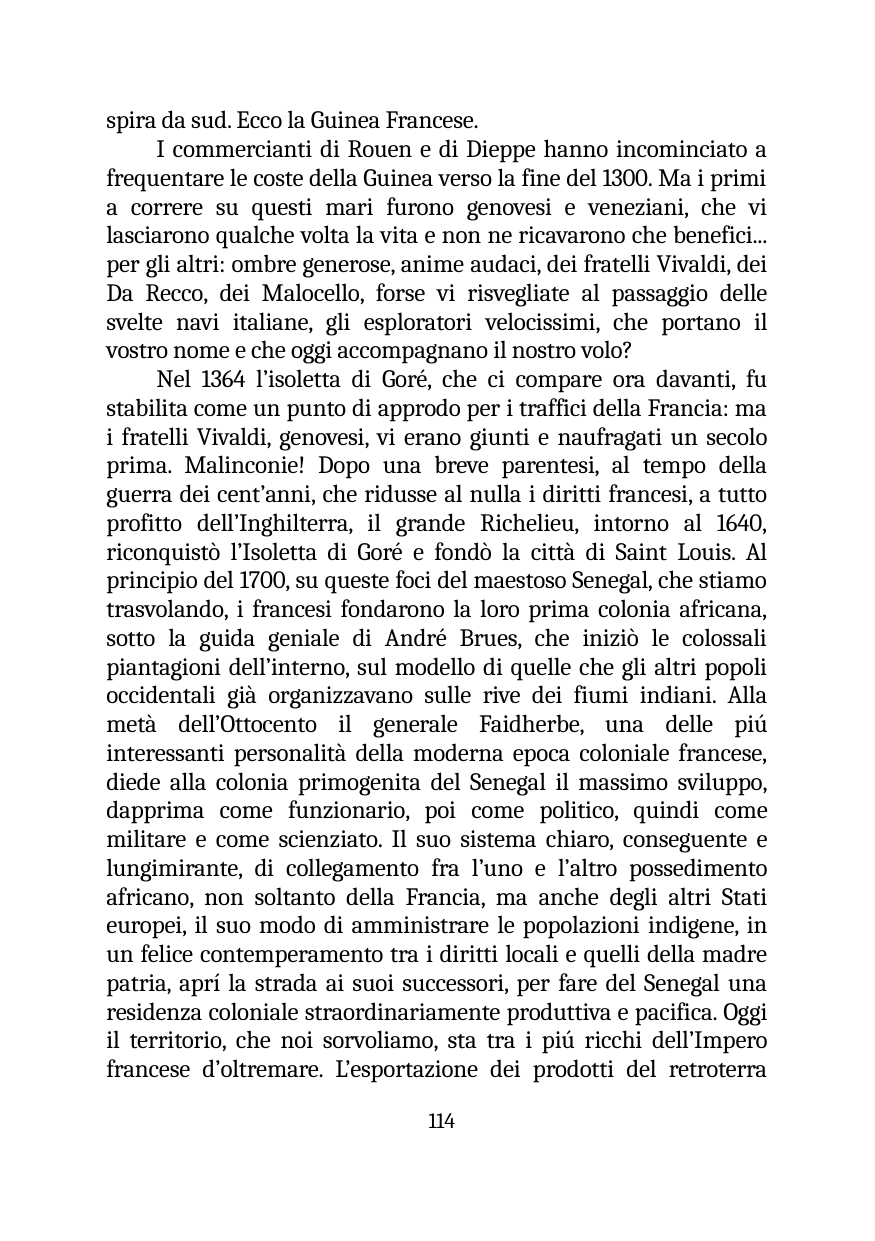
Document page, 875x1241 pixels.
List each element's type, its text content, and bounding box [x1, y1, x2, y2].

text I commercianti di Rouen e di Dieppe hanno incominciato a frequentare le coste della Guinea verso la fine del 1300. Ma i primi a correre su questi mari furono genovesi e veneziani, che vi lasciarono qualche volta la vita e non ne ricavarono che benefici... per gli altri: ombre generose, anime audaci, dei fratelli Vivaldi, dei Da Recco, dei Malocello, forse vi risvegliate al passaggio delle svelte navi italiane, gli esploratori velocissimi, che portano il vostro nome e che oggi accompagnano il nostro volo? [106, 135, 768, 365]
text Nel 1364 l’isoletta di Goré, che ci compare ora davanti, fu stabilita come un punto di approdo per i traffici della Francia: ma i fratelli Vivaldi, genovesi, vi erano giunti e naufragati un secolo prima. Malinconie! Dopo una breve parentesi, al tempo della guerra dei cent’anni, che ridusse al nulla i diritti francesi, a tutto profitto dell’Inghilterra, il grande Richelieu, intorno al 1640, riconquistò l’Isoletta di Goré e fondò la città di Saint Louis. Al principio del 1700, su queste foci del maestoso Senegal, che stiamo trasvolando, i francesi fondarono la loro prima colonia africana, sotto la guida geniale di André Brues, che iniziò le colossali piantagioni dell’interno, sul modello di quelle che gli altri popoli occidentali già organizzavano sulle rive dei fiumi indiani. Alla metà dell’Ottocento il generale Faidherbe, una delle piú interessanti personalità della moderna epoca coloniale francese, diede alla colonia primogenita del Senegal il massimo sviluppo, dapprima come funzionario, poi come politico, quindi come militare e come scienziato. Il suo sistema chiaro, conseguente e lungimirante, di collegamento fra l’uno e l’altro possedimento africano, non soltanto della Francia, ma anche degli altri Stati europei, il suo modo di amministrare le popolazioni indigene, in un felice contemperamento tra i diritti locali e quelli della madre patria, aprí la strada ai suoi successori, per fare del Senegal una residenza coloniale straordinariamente produttiva e pacifica. Oggi il territorio, che noi sorvoliamo, sta tra i piú ricchi dell’Impero francese d’oltremare. L’esportazione dei prodotti del retroterra [106, 365, 768, 1084]
text spira da sud. Ecco la Guinea Francese. [106, 106, 768, 135]
